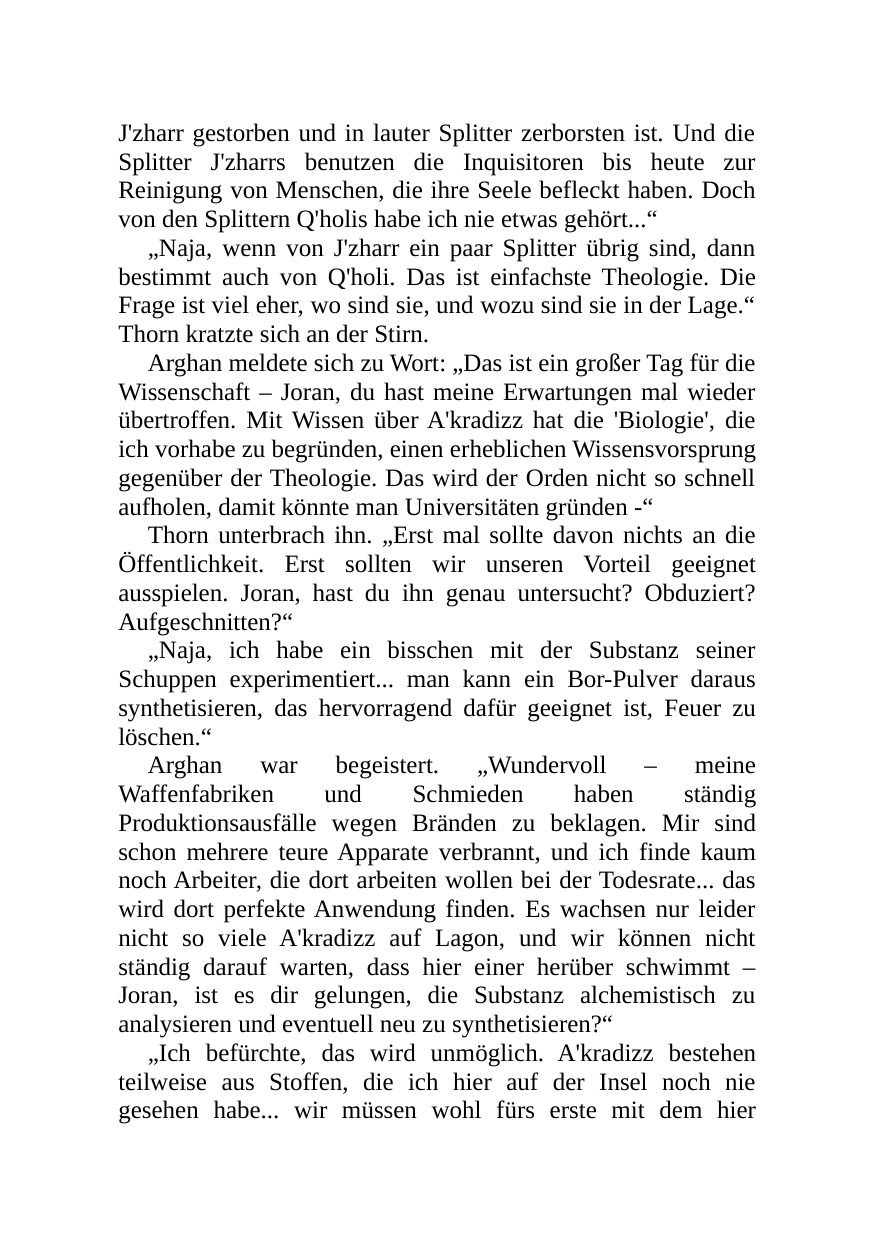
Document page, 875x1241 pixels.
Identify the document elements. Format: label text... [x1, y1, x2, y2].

text J'zharr gestorben und in lauter Splitter zerborsten ist. Und die Splitter J'zharrs benutzen die Inquisitoren bis heute zur Reinigung von Menschen, die ihre Seele befleckt haben. Doch von den Splittern Q'holis habe ich nie etwas gehört...“ [118, 118, 756, 233]
text „Ich befürchte, das wird unmöglich. A'kradizz bestehen teilweise aus Stoffen, die ich hier auf der Insel noch nie gesehen habe... wir müssen wohl fürs erste mit dem hier [118, 1038, 756, 1124]
text „Naja, ich habe ein bisschen mit der Substanz seiner Schuppen experimentiert... man kann ein Bor-Pulver daraus synthetisieren, das hervorragend dafür geeignet ist, Feuer zu löschen.“ [118, 636, 756, 751]
text Arghan meldete sich zu Wort: „Das ist ein großer Tag für die Wissenschaft – Joran, du hast meine Erwartungen mal wieder übertroffen. Mit Wissen über A'kradizz hat die 'Biologie', die ich vorhabe zu begründen, einen erheblichen Wissensvorsprung gegenüber der Theologie. Das wird der Orden nicht so schnell aufholen, damit könnte man Universitäten gründen -“ [118, 348, 756, 521]
text „Naja, wenn von J'zharr ein paar Splitter übrig sind, dann bestimmt auch von Q'holi. Das ist einfachste Theologie. Die Frage ist viel eher, wo sind sie, und wozu sind sie in der Lage.“ Thorn kratzte sich an der Stirn. [118, 233, 756, 348]
text Arghan war begeistert. „Wundervoll – meine Waffenfabriken und Schmieden haben ständig Produktionsausfälle wegen Bränden zu beklagen. Mir sind schon mehrere teure Apparate verbrannt, und ich finde kaum noch Arbeiter, die dort arbeiten wollen bei der Todesrate... das wird dort perfekte Anwendung finden. Es wachsen nur leider nicht so viele A'kradizz auf Lagon, und wir können nicht ständig darauf warten, dass hier einer herüber schwimmt – Joran, ist es dir gelungen, die Substanz alchemistisch zu analysieren und eventuell neu zu synthetisieren?“ [118, 751, 756, 1038]
text Thorn unterbrach ihn. „Erst mal sollte davon nichts an die Öffentlichkeit. Erst sollten wir unseren Vorteil geeignet ausspielen. Joran, hast du ihn genau untersucht? Obduziert? Aufgeschnitten?“ [118, 521, 756, 636]
